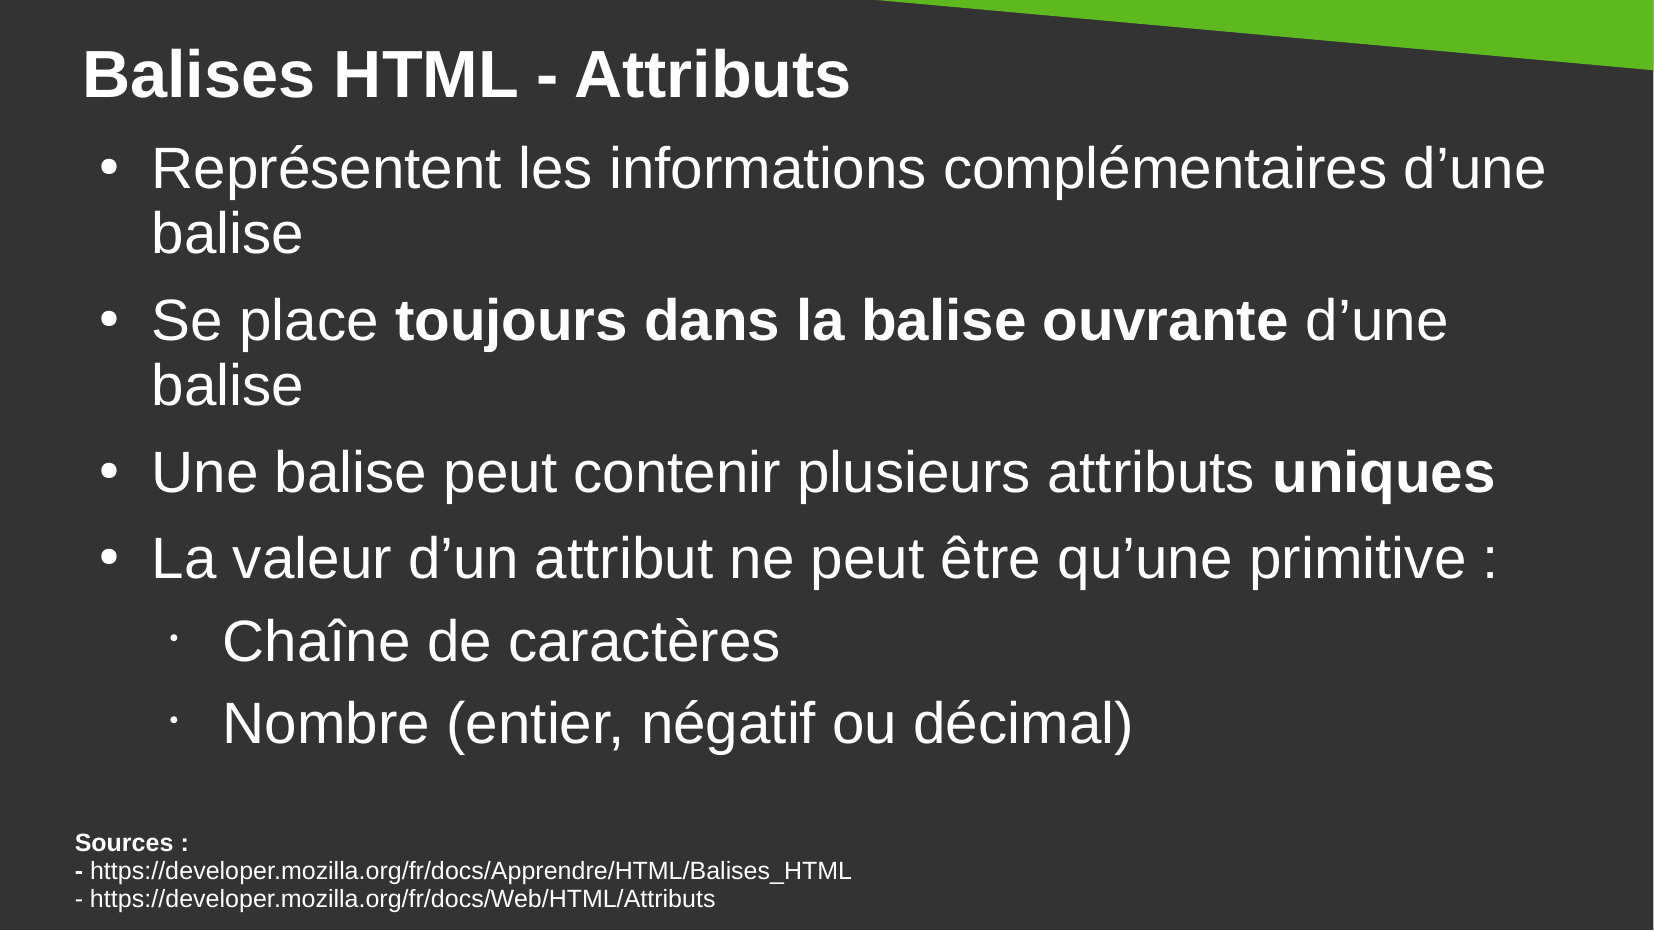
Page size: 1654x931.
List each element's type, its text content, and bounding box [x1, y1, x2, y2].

text_box Sources : - https://developer.mozilla.org/fr/docs/Apprendre/HTML/Balises_HTML - https://developer.mozilla.org/fr/docs/Web/HTML/Attributs [59, 821, 1546, 920]
text_box [876, 0, 1654, 71]
list Représentent les informations complémentaires d’une balise Se place toujours dans la balise ouvrante d’une balise Une balise peut contenir plusieurs attributs uniques La valeur d’un attribut ne peut être qu’une primitive : Chaîne de caractères Nombre (entier, négatif ou décimal) [80, 135, 1605, 788]
title Balises HTML - Attributs [82, 37, 1571, 114]
